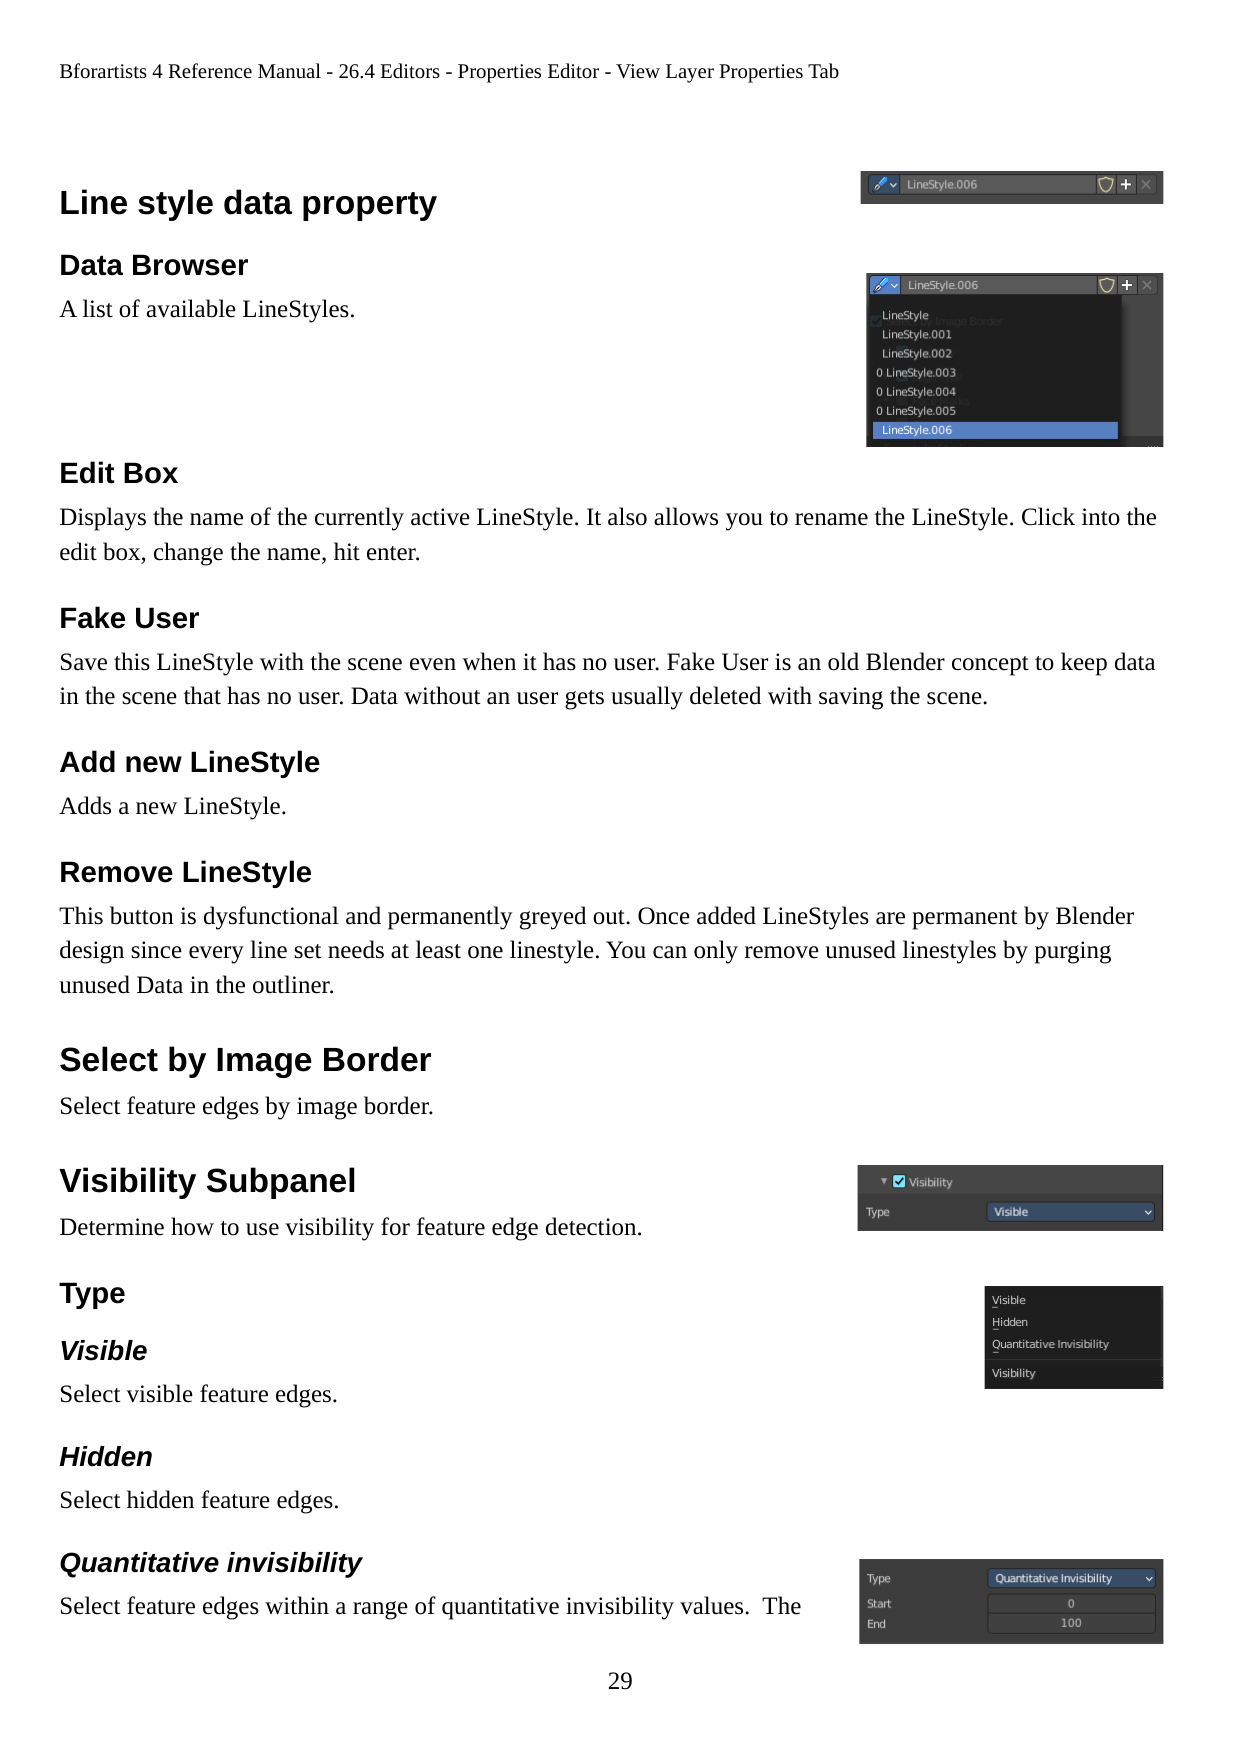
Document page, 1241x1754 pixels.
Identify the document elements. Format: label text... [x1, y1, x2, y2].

subtitle [1164, 1334, 1181, 1366]
subtitle Edit Box [59, 456, 1181, 490]
subtitle Select by Image Border [59, 1040, 1181, 1079]
text A list of available LineStyles. [59, 294, 866, 323]
picture [859, 1559, 1164, 1644]
subtitle Fake User [59, 601, 1181, 634]
text Select feature edges within a range of quantitative invisibility values. The [59, 1591, 859, 1619]
picture [984, 1286, 1164, 1389]
subtitle Type [59, 1276, 1181, 1309]
picture [860, 171, 1164, 204]
subtitle Hidden [59, 1441, 1181, 1472]
text Select feature edges by image border. [59, 1091, 1181, 1120]
text Displays the name of the currently active LineStyle. It also allows you to rename the LineStyle. Click into the edit box, change the name, hit enter. [59, 502, 1181, 566]
subtitle Add new LineStyle [59, 745, 1181, 779]
picture [866, 273, 1164, 447]
text Save this LineStyle with the scene even when it has no user. Fake User is an old Blender concept to keep data in the scene that has no user. Data without an user gets usually deleted with saving the scene. [59, 647, 1181, 710]
text This button is dysfunctional and permanently greyed out. Once added LineStyles are permanent by Blender design since every line set needs at least one linestyle. You can only remove unused linestyles by purging unused Data in the outliner. [59, 901, 1181, 999]
subtitle Quantitative invisibility [59, 1546, 1181, 1578]
text Select visible feature edges. [59, 1379, 1181, 1408]
subtitle Line style data property [59, 182, 1181, 221]
subtitle Data Browser [59, 248, 1181, 282]
text Determine how to use visibility for feature edge detection. [59, 1212, 1181, 1241]
text Adds a new LineStyle. [59, 791, 1181, 820]
subtitle Remove LineStyle [59, 855, 1181, 889]
subtitle Visibility Subpanel [59, 1161, 1181, 1200]
picture [857, 1165, 1164, 1231]
subtitle Visible [59, 1334, 984, 1366]
text Select hidden feature edges. [59, 1485, 1181, 1514]
